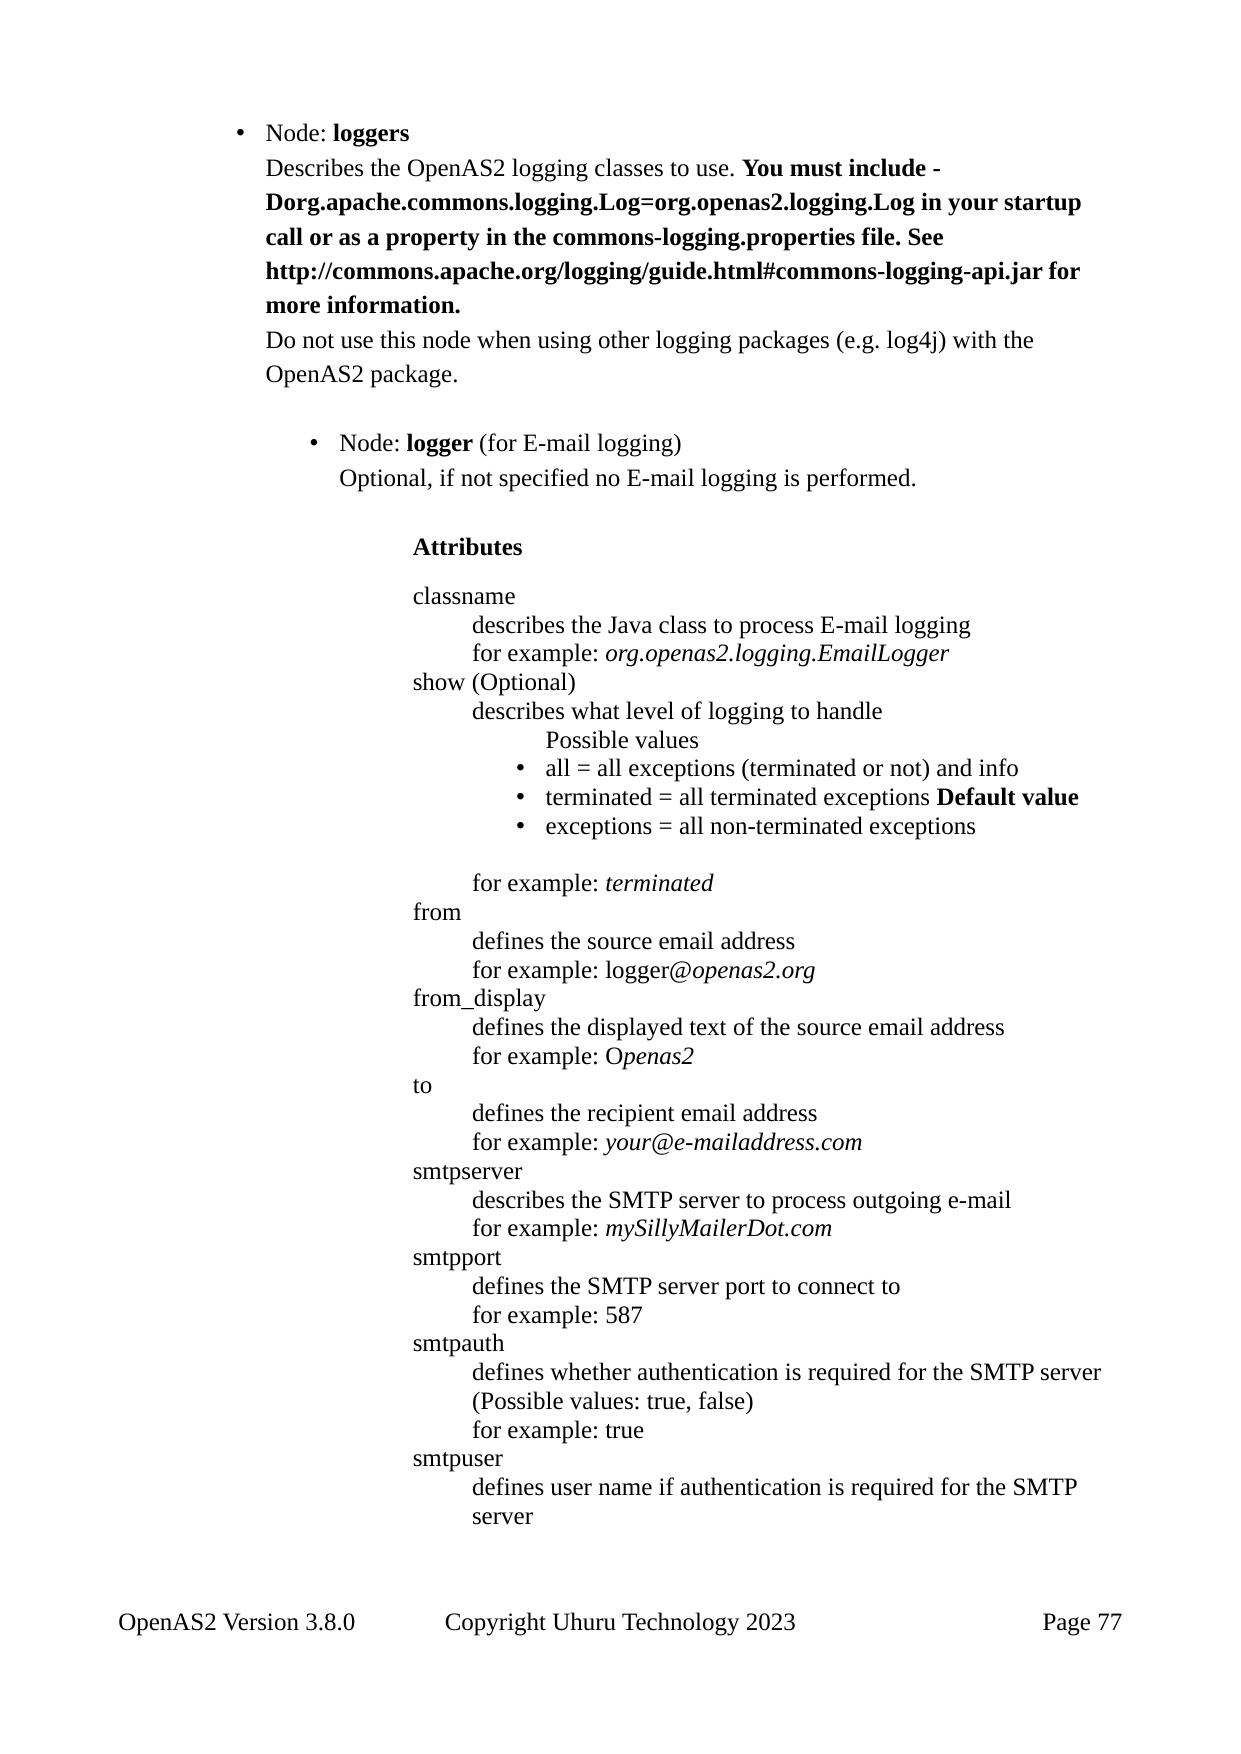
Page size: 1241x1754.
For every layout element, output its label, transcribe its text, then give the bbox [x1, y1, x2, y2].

list defines the recipient email address for example: your@e-mailaddress.com [442, 1098, 1122, 1156]
list defines the SMTP server port to connect to for example: 587 [442, 1271, 1122, 1328]
list Node: loggers Describes the OpenAS2 logging classes to use. You must include -Dorg.apache.commons.logging.Log=org.openas2.logging.Log in your startup call or as a property in the commons-logging.properties file. See http://commons.apache.org/logging/guide.html#commons-logging-api.jar for more information. Do not use this node when using other logging packages (e.g. log4j) with the OpenAS2 package. [236, 118, 1122, 388]
list defines the displayed text of the source email address for example: Openas2 [442, 1012, 1122, 1070]
subtitle show (Optional) [383, 667, 1122, 696]
subtitle smtpauth [383, 1328, 1122, 1357]
list exceptions = all non-terminated exceptions [516, 811, 1122, 840]
list Attributes [383, 497, 1122, 561]
subtitle to [383, 1070, 1122, 1098]
list terminated = all terminated exceptions Default value [516, 782, 1122, 811]
list Possible values [516, 725, 1122, 753]
subtitle classname [383, 581, 1122, 610]
subtitle smtpport [383, 1242, 1122, 1271]
list defines user name if authentication is required for the SMTP server [442, 1472, 1122, 1558]
list all = all exceptions (terminated or not) and info [516, 753, 1122, 782]
list Node: logger (for E-mail logging) Optional, if not specified no E-mail logging is performed. [309, 428, 1122, 492]
subtitle smtpserver [383, 1156, 1122, 1185]
list for example: terminated [442, 840, 1122, 897]
subtitle smtpuser [383, 1443, 1122, 1472]
list describes the Java class to process E-mail logging for example: org.openas2.logging.EmailLogger [442, 610, 1122, 667]
list defines the source email address for example: logger@openas2.org [442, 926, 1122, 983]
list defines whether authentication is required for the SMTP server (Possible values: true, false) for example: true [442, 1357, 1122, 1443]
subtitle from [383, 897, 1122, 926]
subtitle from_display [383, 983, 1122, 1012]
list describes what level of logging to handle [442, 696, 1122, 725]
list describes the SMTP server to process outgoing e-mail for example: mySillyMailerDot.com [442, 1185, 1122, 1242]
